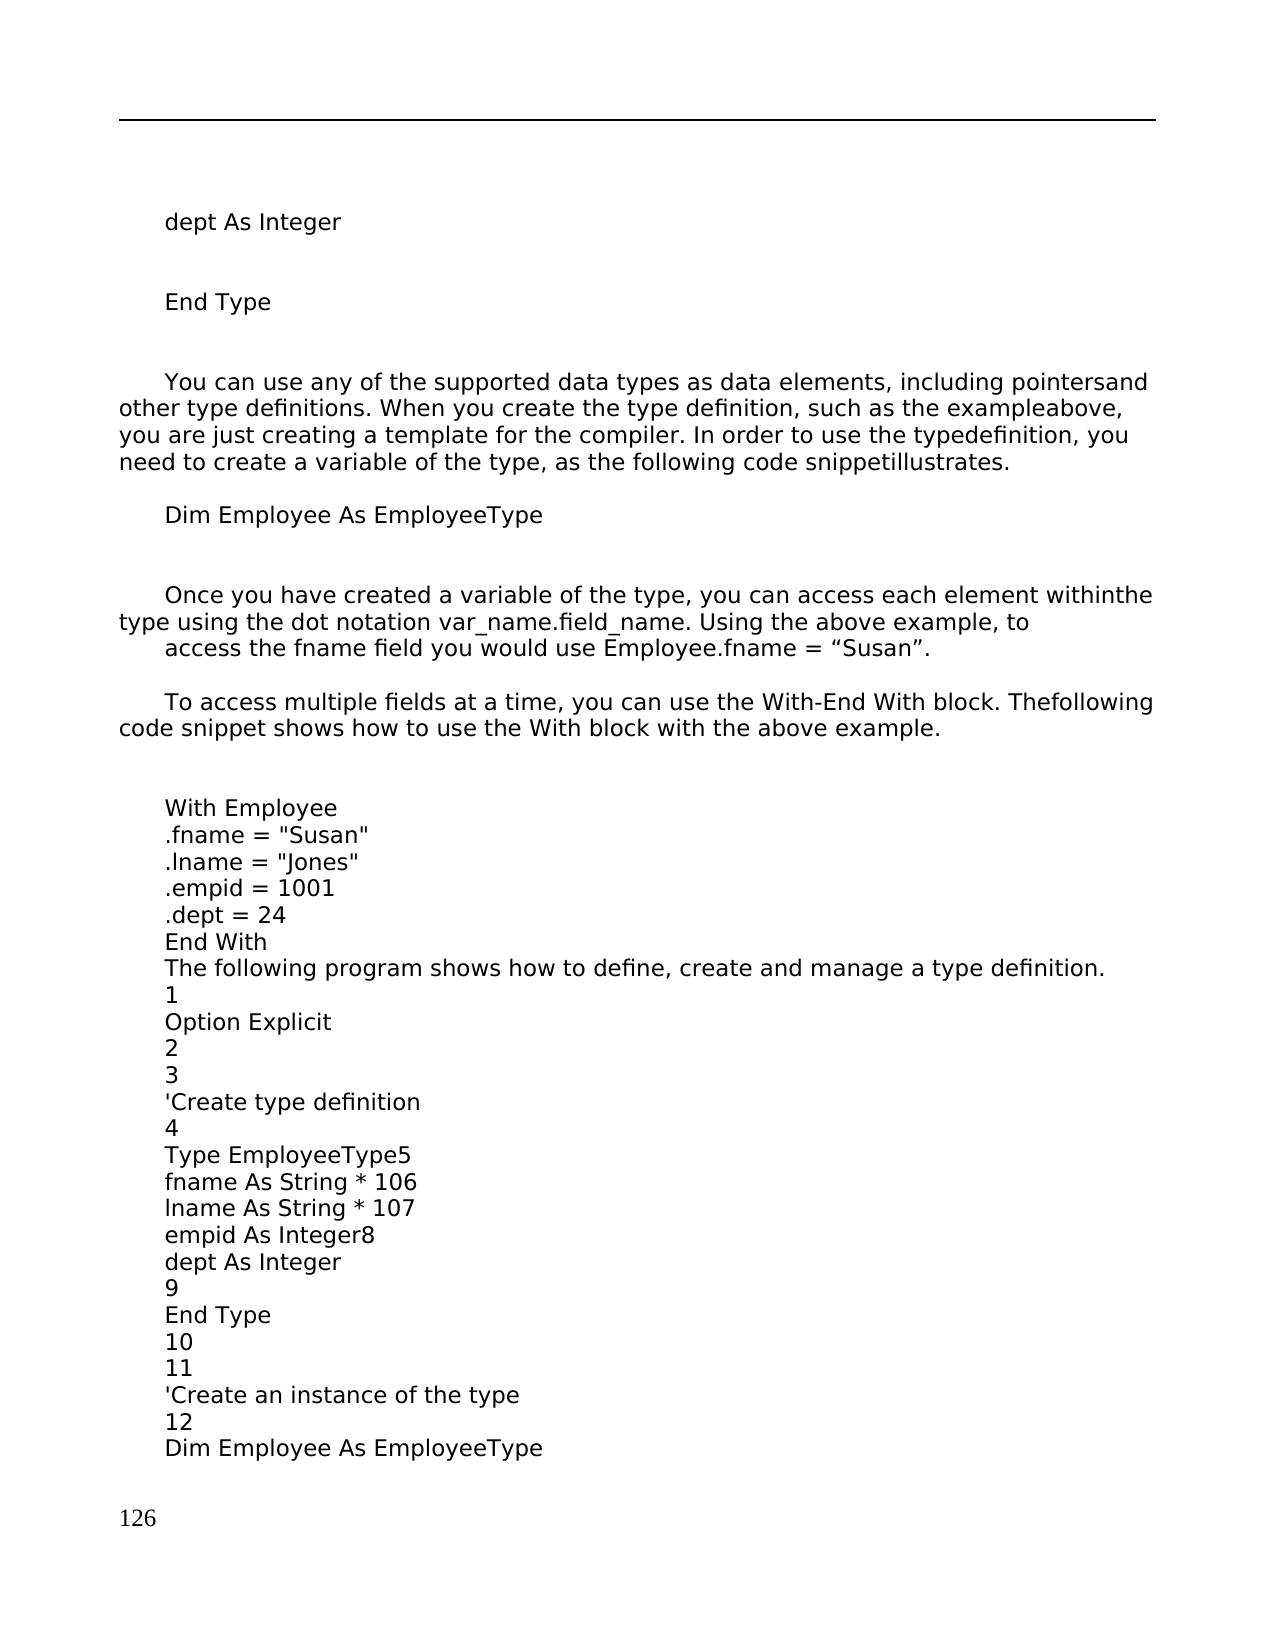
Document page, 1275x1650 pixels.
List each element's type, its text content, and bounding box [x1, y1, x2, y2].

text access the fname field you would use Employee.fname = “Susan”. [118, 636, 1156, 662]
text With Employee [118, 796, 1156, 822]
text Once you have created a variable of the type, you can access each element withinthe type using the dot notation var_name.field_name. Using the above example, to [118, 582, 1156, 636]
text .lname = "Jones" [118, 849, 1156, 876]
text Dim Employee As EmployeeType [118, 1436, 1156, 1462]
text 1 [118, 982, 1156, 1009]
text 12 [118, 1409, 1156, 1436]
text 4 [118, 1116, 1156, 1142]
text dept As Integer [118, 1249, 1156, 1276]
text fname As String * 106 [118, 1169, 1156, 1196]
text empid As Integer8 [118, 1222, 1156, 1249]
text Type EmployeeType5 [118, 1142, 1156, 1169]
text Option Explicit [118, 1009, 1156, 1036]
text End With [118, 929, 1156, 956]
text End Type [118, 1302, 1156, 1329]
text 'Create type definition [118, 1089, 1156, 1116]
text You can use any of the supported data types as data elements, including pointersand other type definitions. When you create the type definition, such as the exampleabove, you are just creating a template for the compiler. In order to use the typedefinition, you need to create a variable of the type, as the following code snippetillustrates. [118, 369, 1156, 476]
text .empid = 1001 [118, 876, 1156, 902]
text 9 [118, 1276, 1156, 1302]
text dept As Integer [118, 209, 1156, 236]
text The following program shows how to define, create and manage a type definition. [118, 956, 1156, 982]
text 'Create an instance of the type [118, 1382, 1156, 1409]
text .fname = "Susan" [118, 822, 1156, 849]
text 2 [118, 1036, 1156, 1062]
text 10 [118, 1329, 1156, 1356]
text End Type [118, 289, 1156, 316]
text 11 [118, 1356, 1156, 1382]
text Dim Employee As EmployeeType [118, 502, 1156, 529]
text .dept = 24 [118, 902, 1156, 929]
text To access multiple fields at a time, you can use the With-End With block. Thefollowing code snippet shows how to use the With block with the above example. [118, 689, 1156, 742]
text lname As String * 107 [118, 1196, 1156, 1222]
text 3 [118, 1062, 1156, 1089]
